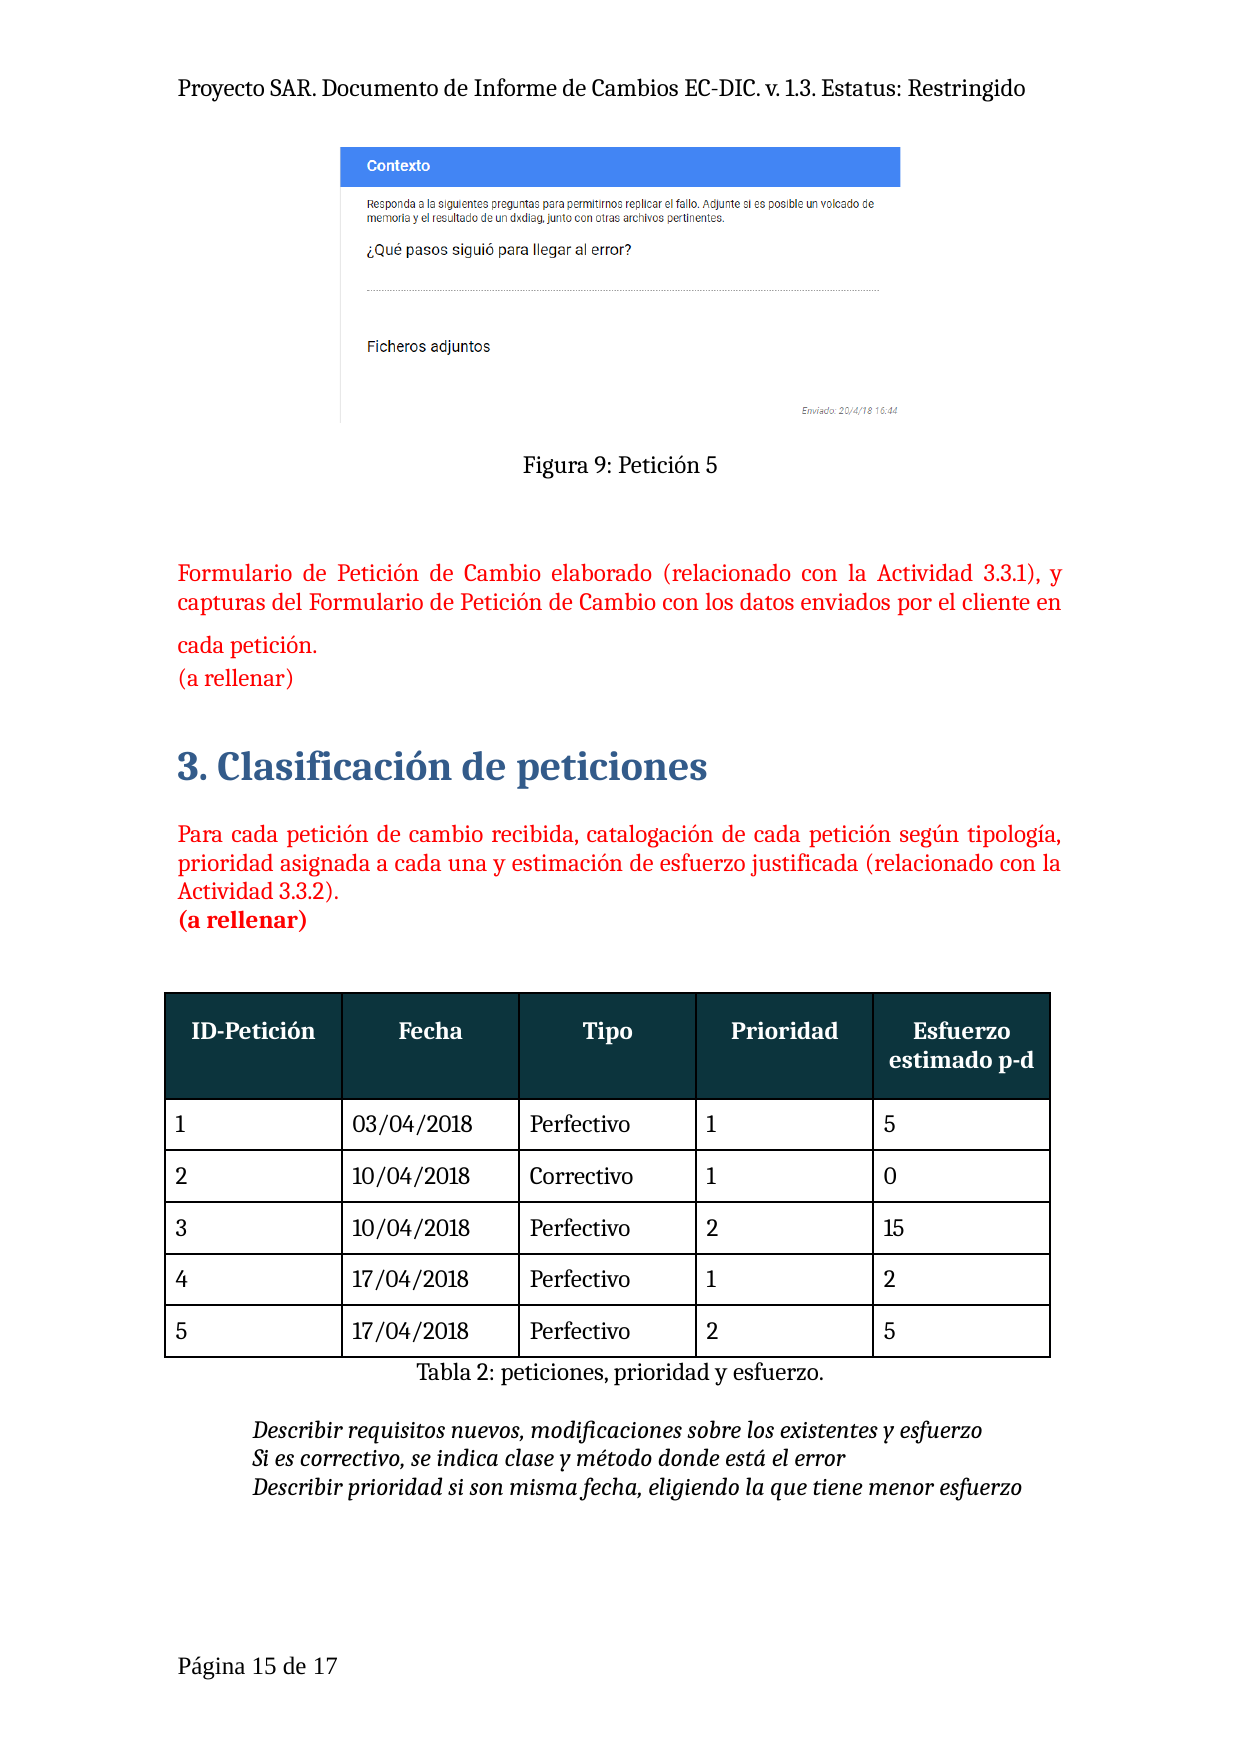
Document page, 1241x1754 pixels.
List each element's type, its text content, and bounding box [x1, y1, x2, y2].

table_cell 17/04/2018 [343, 1255, 518, 1304]
table_cell 10/04/2018 [343, 1151, 518, 1201]
table_header Prioridad [697, 994, 872, 1098]
table_cell 4 [166, 1255, 341, 1304]
table_cell Perfectivo [520, 1100, 695, 1149]
table_cell 17/04/2018 [343, 1306, 518, 1356]
text Figura 9: Petición 5 [177, 451, 1063, 480]
text (a rellenar) [177, 664, 1063, 693]
table_cell 1 [697, 1151, 872, 1201]
table_cell 0 [874, 1151, 1049, 1201]
subtitle 3. Clasificación de peticiones [177, 743, 1063, 791]
table_cell 2 [166, 1151, 341, 1201]
table_cell 5 [874, 1100, 1049, 1149]
picture [339, 147, 901, 423]
text Para cada petición de cambio recibida, catalogación de cada petición según tipología, prioridad asignada a cada una y estimación de esfuerzo justificada (relacionado con la Actividad 3.3.2). [177, 820, 1063, 906]
table_header ID-Petición [166, 994, 341, 1098]
table_cell 2 [697, 1203, 872, 1253]
table_cell 10/04/2018 [343, 1203, 518, 1253]
table_cell Correctivo [520, 1151, 695, 1201]
table_header Fecha [343, 994, 518, 1098]
text (a rellenar) [177, 906, 1063, 935]
table_cell 3 [166, 1203, 341, 1253]
table_cell 5 [874, 1306, 1049, 1356]
text Tabla 2: peticiones, prioridad y esfuerzo. [177, 1358, 1063, 1387]
table_header Esfuerzo estimado p-d [874, 994, 1049, 1098]
table_cell 15 [874, 1203, 1049, 1253]
table_cell 03/04/2018 [343, 1100, 518, 1149]
table_cell Perfectivo [520, 1306, 695, 1356]
text Describir prioridad si son misma fecha, eligiendo la que tiene menor esfuerzo [252, 1473, 1063, 1502]
table_cell 5 [166, 1306, 341, 1356]
text Si es correctivo, se indica clase y método donde está el error [252, 1444, 1063, 1473]
table_cell 2 [874, 1255, 1049, 1304]
table_cell 2 [697, 1306, 872, 1356]
table_header Tipo [520, 994, 695, 1098]
table_cell 1 [697, 1100, 872, 1149]
table_cell Perfectivo [520, 1203, 695, 1253]
table_cell 1 [697, 1255, 872, 1304]
subtitle Formulario de Petición de Cambio elaborado (relacionado con la Actividad 3.3.1), y capturas del Formulario de Petición de Cambio con los datos enviados por el cliente en cada petición. [177, 559, 1063, 664]
table_cell 1 [166, 1100, 341, 1149]
text Describir requisitos nuevos, modificaciones sobre los existentes y esfuerzo [252, 1416, 1063, 1444]
table_cell Perfectivo [520, 1255, 695, 1304]
